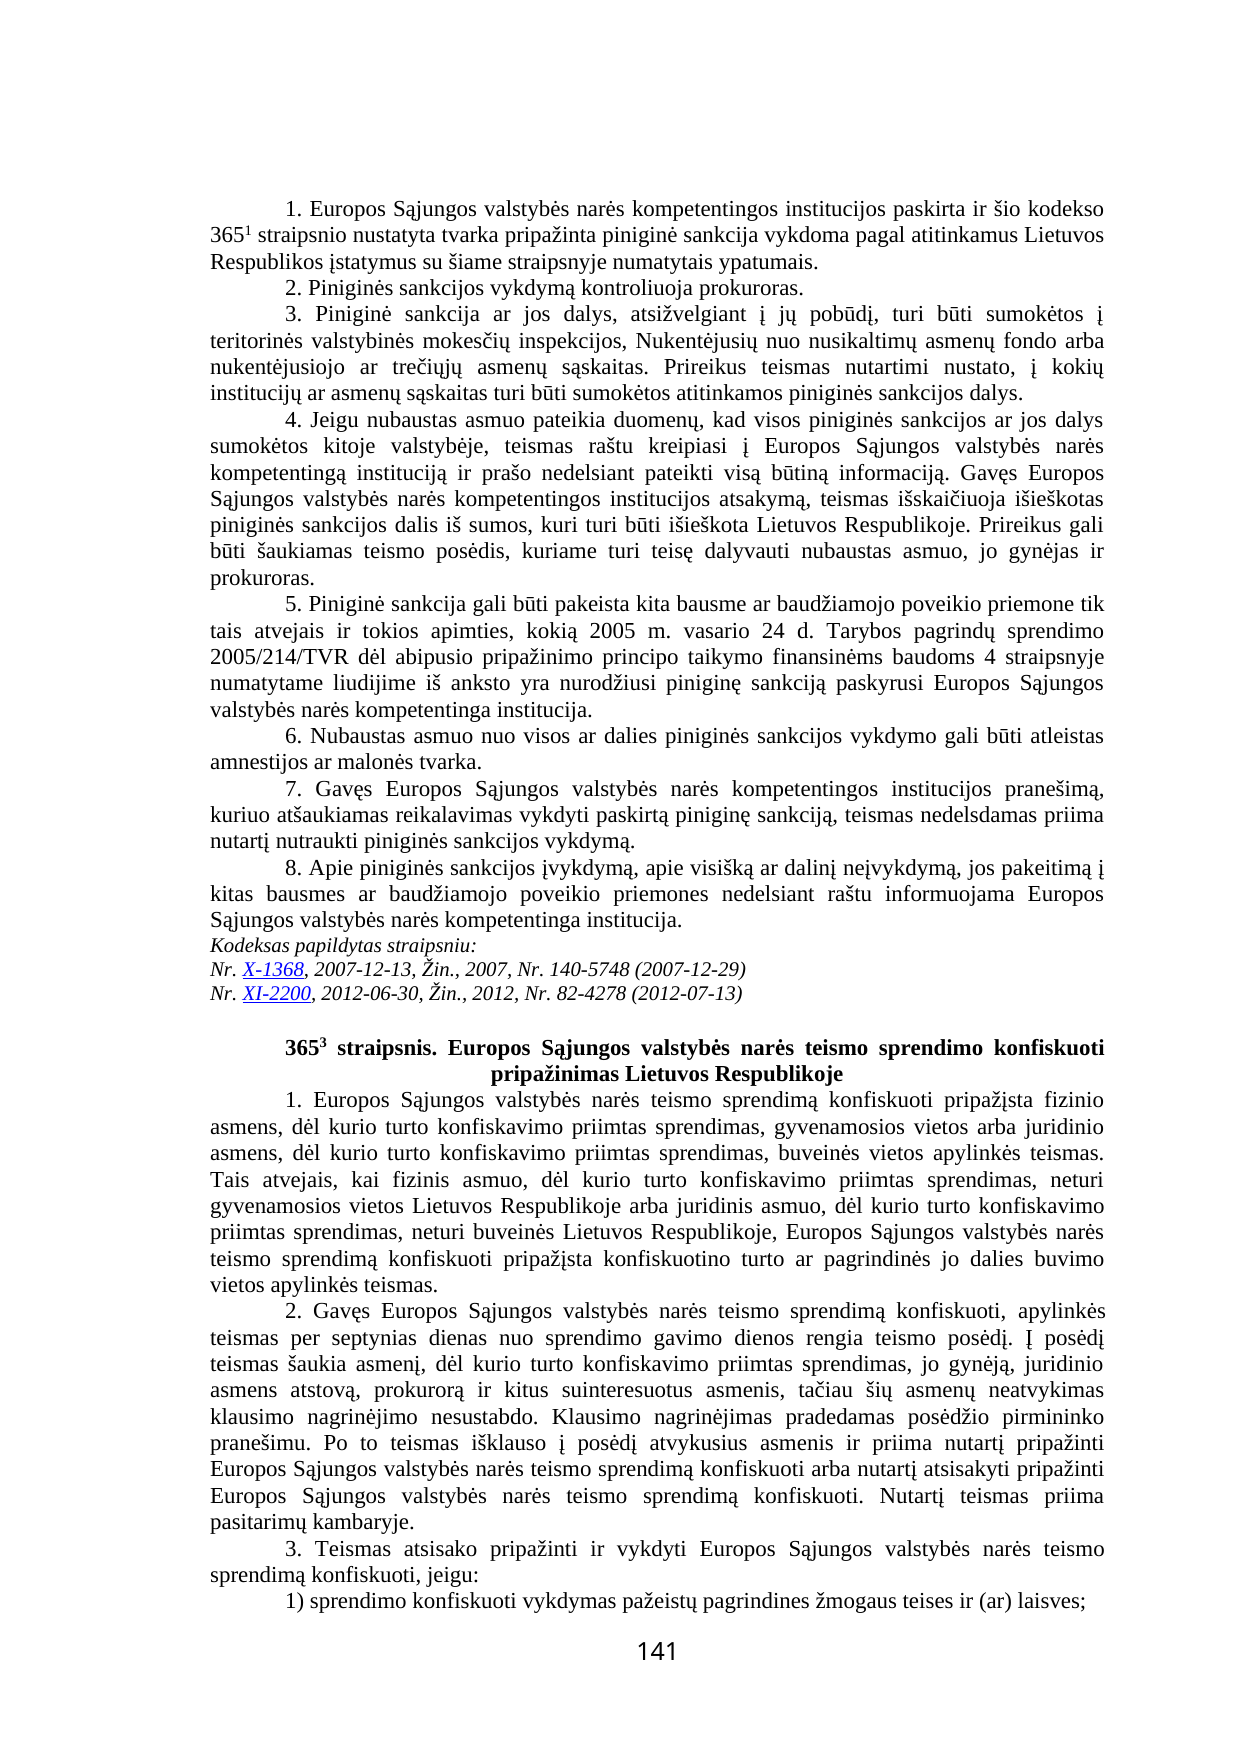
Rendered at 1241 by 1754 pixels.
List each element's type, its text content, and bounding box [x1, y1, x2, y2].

text 1. Europos Sąjungos valstybės narės teismo sprendimą konfiskuoti pripažįsta fizinio asmens, dėl kurio turto konfiskavimo priimtas sprendimas, gyvenamosios vietos arba juridinio asmens, dėl kurio turto konfiskavimo priimtas sprendimas, buveinės vietos apylinkės teismas. Tais atvejais, kai fizinis asmuo, dėl kurio turto konfiskavimo priimtas sprendimas, neturi gyvenamosios vietos Lietuvos Respublikoje arba juridinis asmuo, dėl kurio turto konfiskavimo priimtas sprendimas, neturi buveinės Lietuvos Respublikoje, Europos Sąjungos valstybės narės teismo sprendimą konfiskuoti pripažįsta konfiskuotino turto ar pagrindinės jo dalies buvimo vietos apylinkės teismas. [210, 1087, 1106, 1297]
text 3653 straipsnis. Europos Sąjungos valstybės narės teismo sprendimo konfiskuoti pripažinimas Lietuvos Respublikoje [285, 1034, 1106, 1087]
text 3. Piniginė sankcija ar jos dalys, atsižvelgiant į jų pobūdį, turi būti sumokėtos į teritorinės valstybinės mokesčių inspekcijos, Nukentėjusių nuo nusikaltimų asmenų fondo arba nukentėjusiojo ar trečiųjų asmenų sąskaitas. Prireikus teismas nutartimi nustato, į kokių institucijų ar asmenų sąskaitas turi būti sumokėtos atitinkamos piniginės sankcijos dalys. [210, 300, 1106, 406]
text 2. Gavęs Europos Sąjungos valstybės narės teismo sprendimą konfiskuoti, apylinkės teismas per septynias dienas nuo sprendimo gavimo dienos rengia teismo posėdį. Į posėdį teismas šaukia asmenį, dėl kurio turto konfiskavimo priimtas sprendimas, jo gynėją, juridinio asmens atstovą, prokurorą ir kitus suinteresuotus asmenis, tačiau šių asmenų neatvykimas klausimo nagrinėjimo nesustabdo. Klausimo nagrinėjimas pradedamas posėdžio pirmininko pranešimu. Po to teismas išklauso į posėdį atvykusius asmenis ir priima nutartį pripažinti Europos Sąjungos valstybės narės teismo sprendimą konfiskuoti arba nutartį atsisakyti pripažinti Europos Sąjungos valstybės narės teismo sprendimą konfiskuoti. Nutartį teismas priima pasitarimų kambaryje. [210, 1297, 1106, 1534]
text 2. Piniginės sankcijos vykdymą kontroliuoja prokuroras. [210, 274, 1106, 300]
text 4. Jeigu nubaustas asmuo pateikia duomenų, kad visos piniginės sankcijos ar jos dalys sumokėtos kitoje valstybėje, teismas raštu kreipiasi į Europos Sąjungos valstybės narės kompetentingą instituciją ir prašo nedelsiant pateikti visą būtiną informaciją. Gavęs Europos Sąjungos valstybės narės kompetentingos institucijos atsakymą, teismas išskaičiuoja išieškotas piniginės sankcijos dalis iš sumos, kuri turi būti išieškota Lietuvos Respublikoje. Prireikus gali būti šaukiamas teismo posėdis, kuriame turi teisę dalyvauti nubaustas asmuo, jo gynėjas ir prokuroras. [210, 406, 1106, 590]
text 7. Gavęs Europos Sąjungos valstybės narės kompetentingos institucijos pranešimą, kuriuo atšaukiamas reikalavimas vykdyti paskirtą piniginę sankciją, teismas nedelsdamas priima nutartį nutraukti piniginės sankcijos vykdymą. [210, 775, 1106, 854]
text Nr. XI-2200, 2012-06-30, Žin., 2012, Nr. 82-4278 (2012-07-13) [210, 981, 1106, 1005]
text 1. Europos Sąjungos valstybės narės kompetentingos institucijos paskirta ir šio kodekso 3651 straipsnio nustatyta tvarka pripažinta piniginė sankcija vykdoma pagal atitinkamus Lietuvos Respublikos įstatymus su šiame straipsnyje numatytais ypatumais. [210, 195, 1106, 274]
text 1) sprendimo konfiskuoti vykdymas pažeistų pagrindines žmogaus teises ir (ar) laisves; [210, 1587, 1106, 1614]
text 6. Nubaustas asmuo nuo visos ar dalies piniginės sankcijos vykdymo gali būti atleistas amnestijos ar malonės tvarka. [210, 722, 1106, 775]
text 3. Teismas atsisako pripažinti ir vykdyti Europos Sąjungos valstybės narės teismo sprendimą konfiskuoti, jeigu: [210, 1534, 1106, 1587]
text Nr. X-1368, 2007-12-13, Žin., 2007, Nr. 140-5748 (2007-12-29) [210, 957, 1106, 981]
text 8. Apie piniginės sankcijos įvykdymą, apie visišką ar dalinį neįvykdymą, jos pakeitimą į kitas bausmes ar baudžiamojo poveikio priemones nedelsiant raštu informuojama Europos Sąjungos valstybės narės kompetentinga institucija. [210, 854, 1106, 933]
text 5. Piniginė sankcija gali būti pakeista kita bausme ar baudžiamojo poveikio priemone tik tais atvejais ir tokios apimties, kokią 2005 m. vasario 24 d. Tarybos pagrindų sprendimo 2005/214/TVR dėl abipusio pripažinimo principo taikymo finansinėms baudoms 4 straipsnyje numatytame liudijime iš anksto yra nurodžiusi piniginę sankciją paskyrusi Europos Sąjungos valstybės narės kompetentinga institucija. [210, 590, 1106, 722]
text Kodeksas papildytas straipsniu: [210, 933, 1106, 957]
